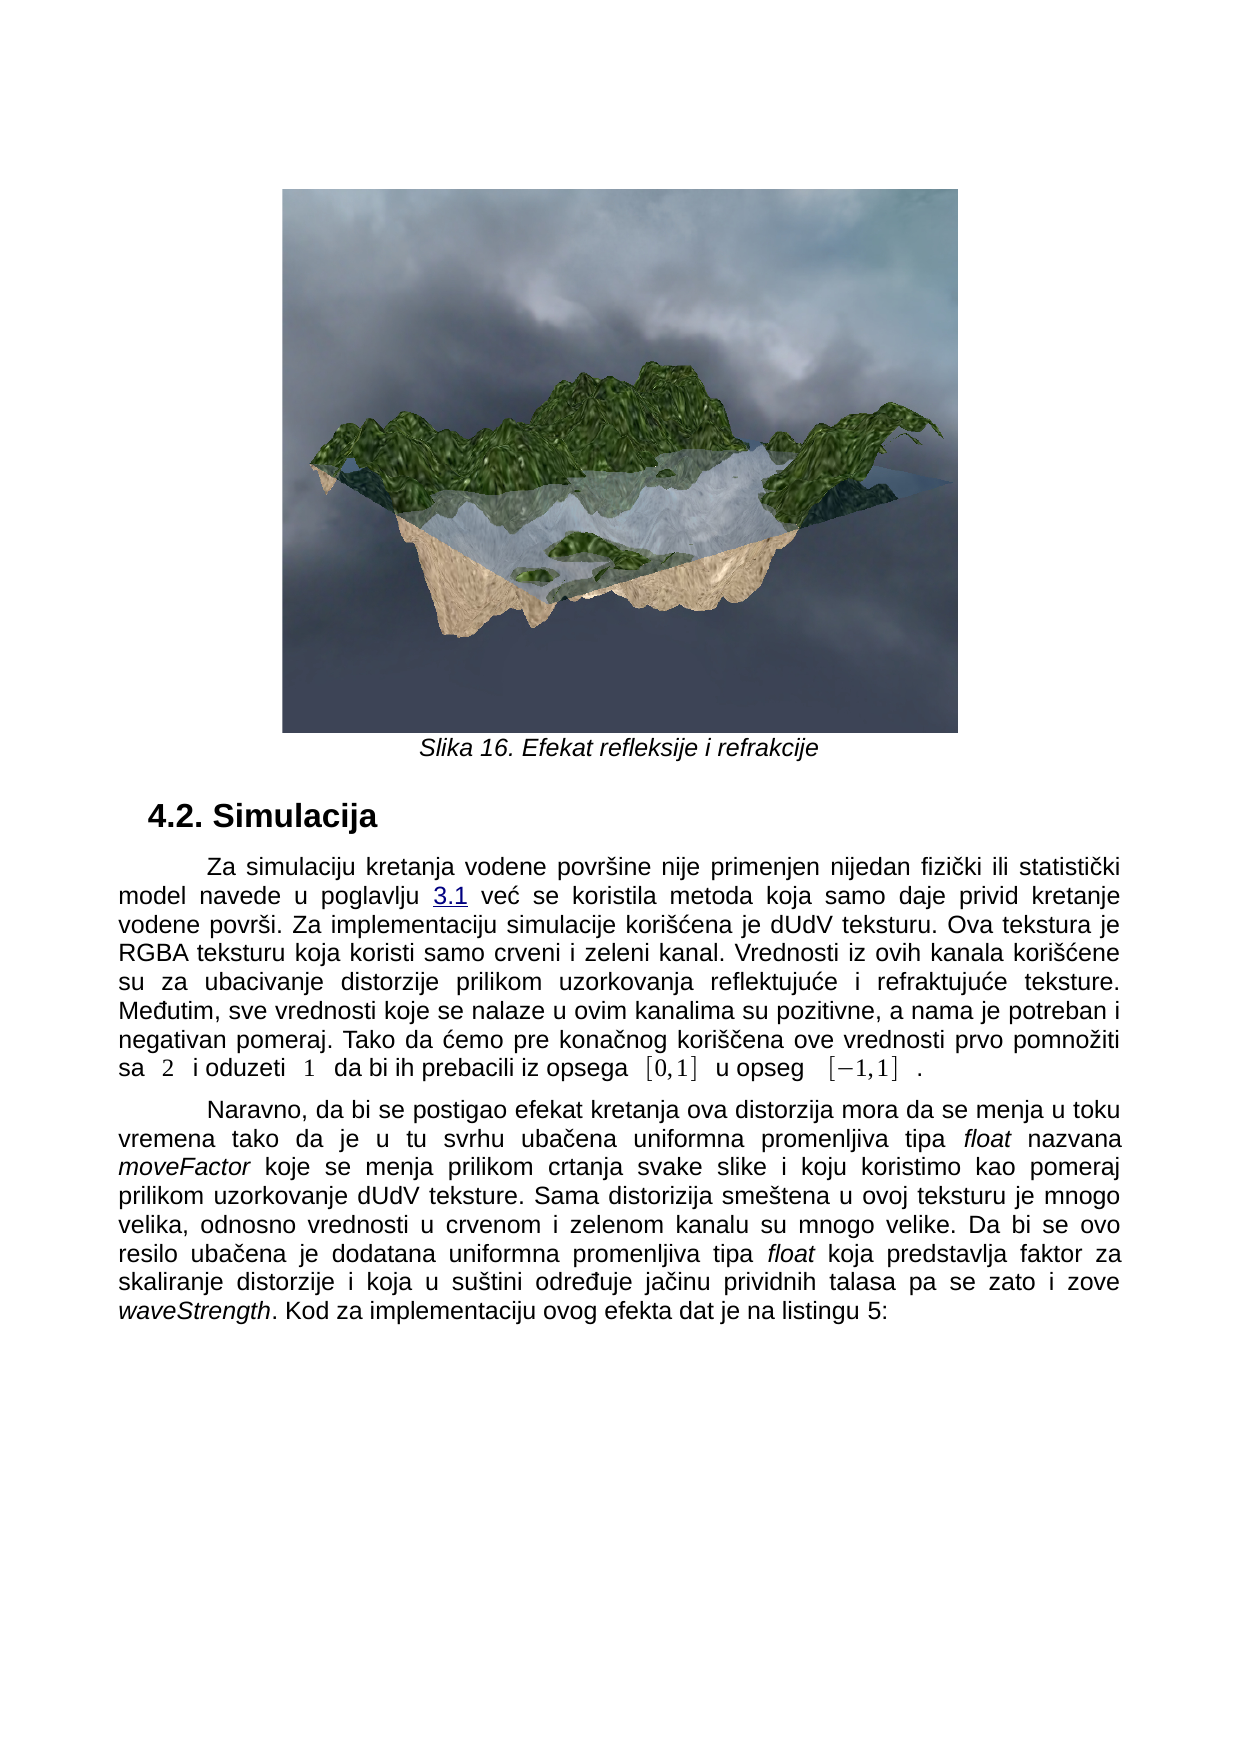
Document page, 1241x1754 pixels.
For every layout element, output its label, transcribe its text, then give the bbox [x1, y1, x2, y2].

text Naravno, da bi se postigao efekat kretanja ova distorzija mora da se menja u toku vremena tako da je u tu svrhu ubačena uniformna promenljiva tipa float nazvana moveFactor koje se menja prilikom crtanja svake slike i koju koristimo kao pomeraj prilikom uzorkovanje dUdV teksture. Sama distorizija smeštena u ovoj teksturu je mnogo velika, odnosno vrednosti u crvenom i zelenom kanalu su mnogo velike. Da bi se ovo resilo ubačena je dodatana uniformna promenljiva tipa float koja predstavlja faktor za skaliranje distorzije i koja u suštini određuje jačinu prividnih talasa pa se zato i zove waveStrength. Kod za implementaciju ovog efekta dat je na listingu 5: [118, 1095, 1122, 1325]
text Slika 16. Efekat refleksije i refrakcije [282, 733, 958, 761]
picture [282, 189, 958, 733]
text Za simulaciju kretanja vodene površine nije primenjen nijedan fizički ili statistički model navede u poglavlju 3.1 već se koristila metoda koja samo daje privid kretanje vodene površi. Za implementaciju simulacije korišćena je dUdV teksturu. Ova tekstura je RGBA teksturu koja koristi samo crveni i zeleni kanal. Vrednosti iz ovih kanala korišćene su za ubacivanje distorzije prilikom uzorkovanja reflektujuće i refraktujuće teksture. Međutim, sve vrednosti koje se nalaze u ovim kanalima su pozitivne, a nama je potreban i negativan pomeraj. Tako da ćemo pre konačnog koriščena ove vrednosti prvo pomnožiti sai oduzetida bi ih prebacili iz opsegau opseg . [118, 852, 1122, 1083]
subtitle Simulacija [148, 796, 1122, 834]
